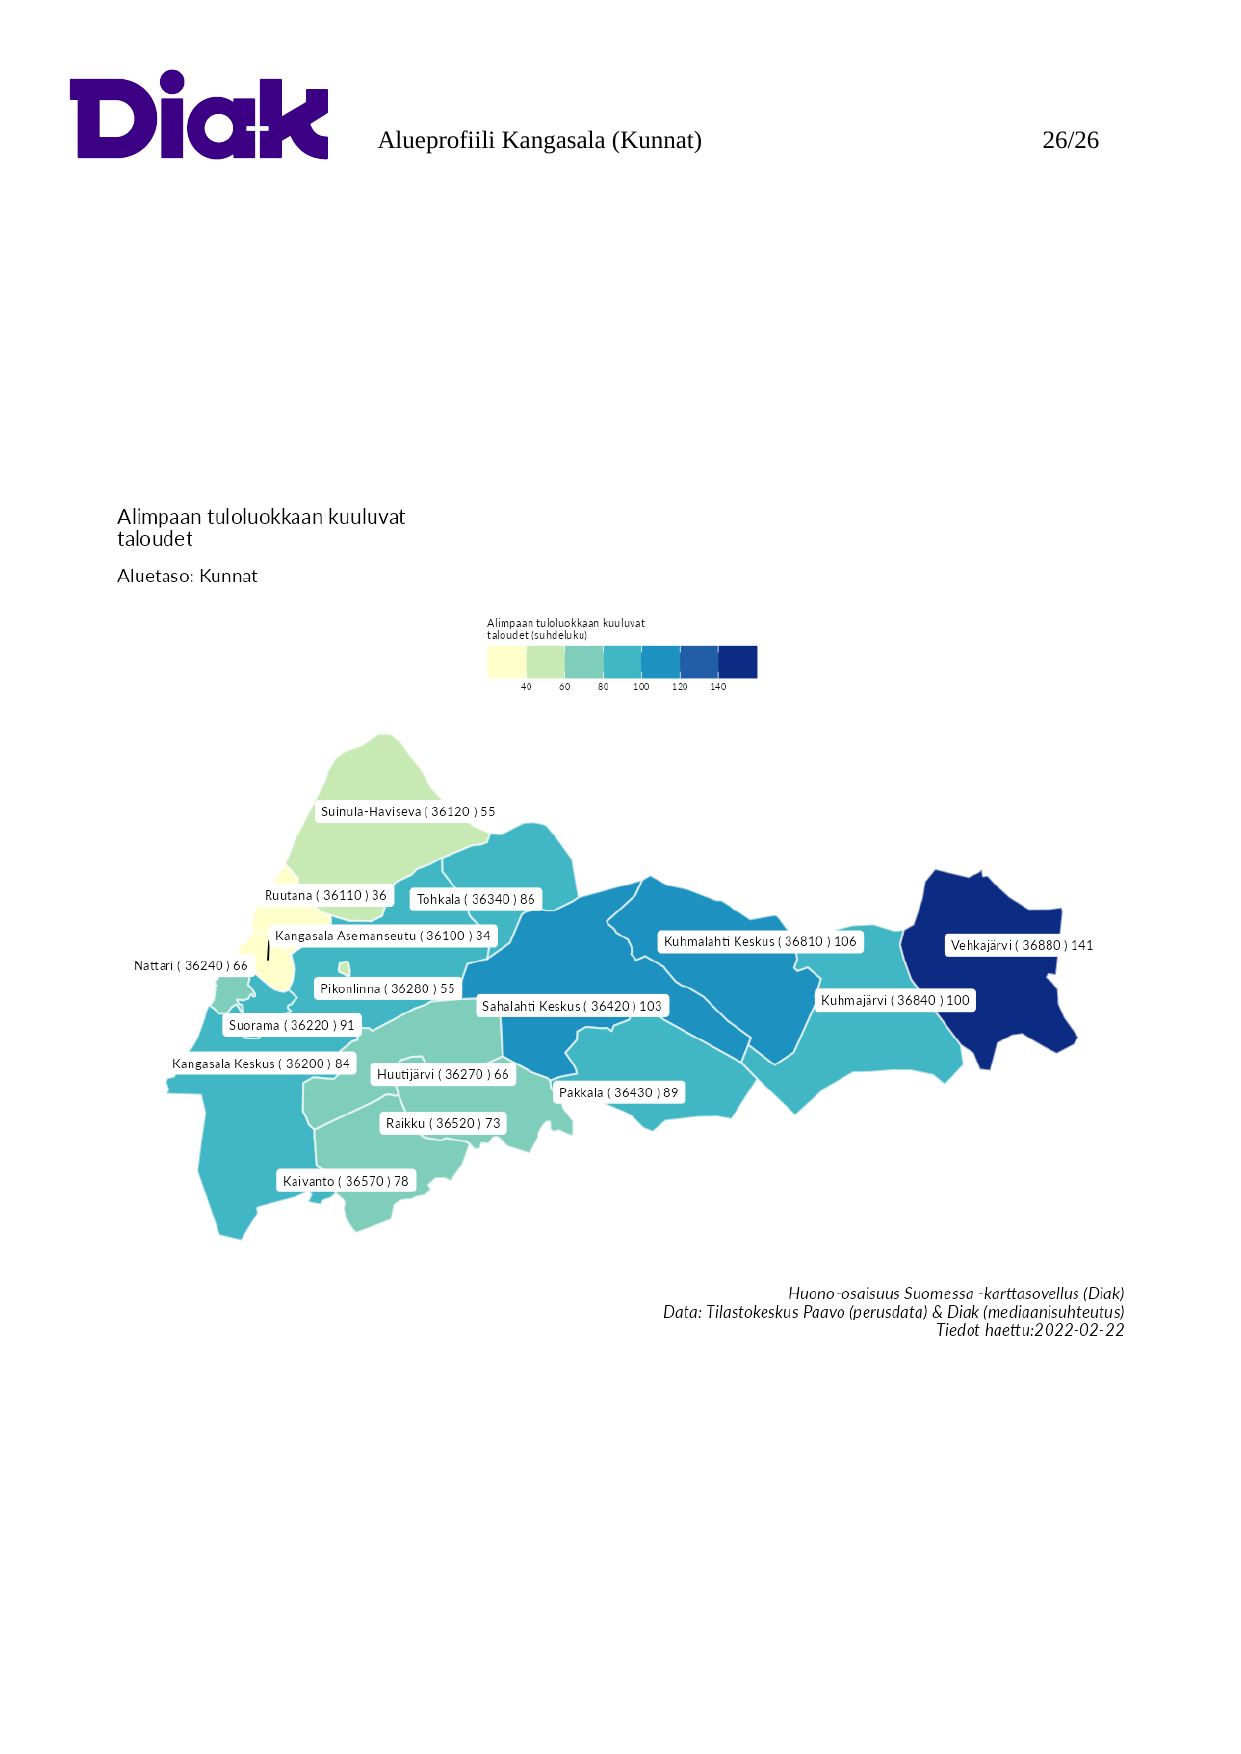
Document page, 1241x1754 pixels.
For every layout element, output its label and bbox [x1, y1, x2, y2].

picture [61, 196, 1179, 1651]
